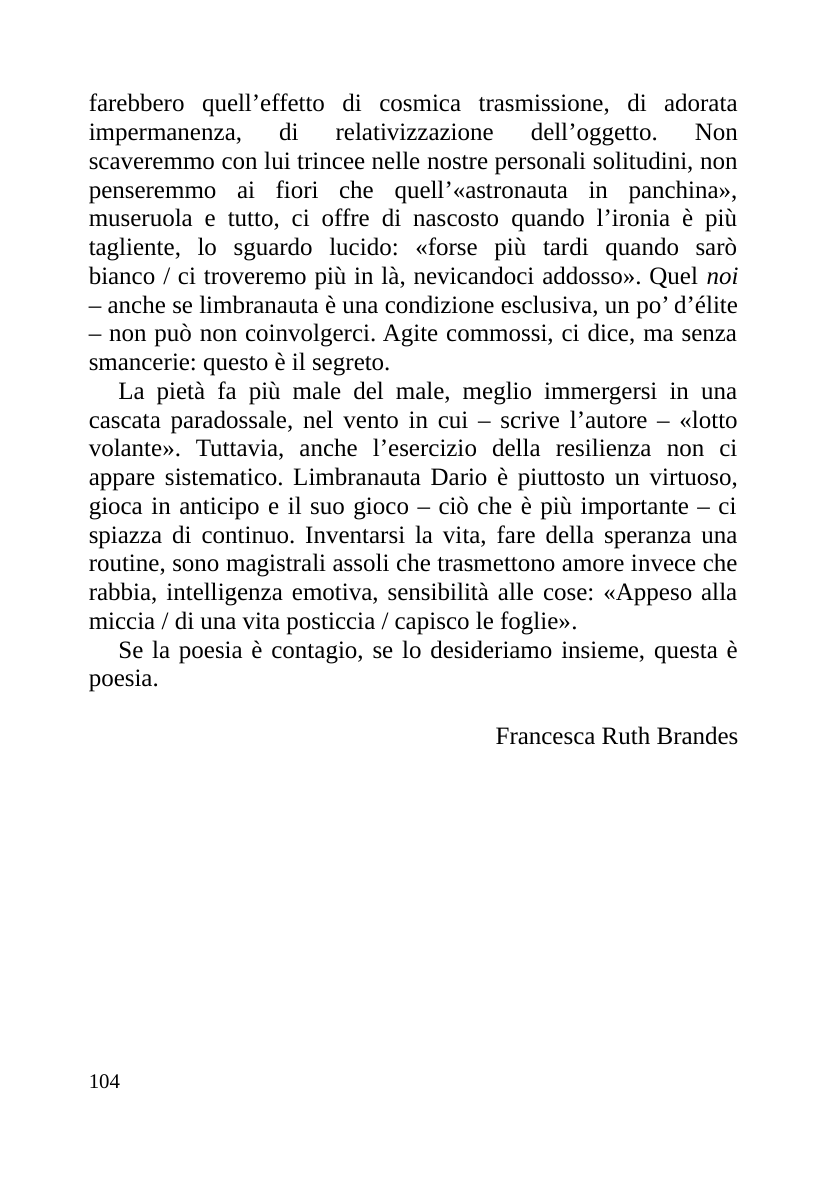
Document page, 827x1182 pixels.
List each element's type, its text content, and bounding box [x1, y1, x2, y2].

text Francesca Ruth Brandes [88, 721, 738, 750]
text farebbero quell’effetto di cosmica trasmissione, di adorata impermanenza, di relativizzazione dell’oggetto. Non scaveremmo con lui trincee nelle nostre personali solitudini, non penseremmo ai fiori che quell’«astronauta in panchina», museruola e tutto, ci offre di nascosto quando l’ironia è più tagliente, lo sguardo lucido: «forse più tardi quando sarò bianco / ci troveremo più in là, nevicandoci addosso». Quel noi – anche se limbranauta è una condizione esclusiva, un po’ d’élite – non può non coinvolgerci. Agite commossi, ci dice, ma senza smancerie: questo è il segreto. [88, 88, 738, 376]
text Se la poesia è contagio, se lo desideriamo insieme, questa è poesia. [88, 635, 738, 692]
text La pietà fa più male del male, meglio immergersi in una cascata paradossale, nel vento in cui – scrive l’autore – «lotto volante». Tuttavia, anche l’esercizio della resilienza non ci appare sistematico. Limbranauta Dario è piuttosto un virtuoso, gioca in anticipo e il suo gioco – ciò che è più importante – ci spiazza di continuo. Inventarsi la vita, fare della speranza una routine, sono magistrali assoli che trasmettono amore invece che rabbia, intelligenza emotiva, sensibilità alle cose: «Appeso alla miccia / di una vita posticcia / capisco le foglie». [88, 376, 738, 635]
